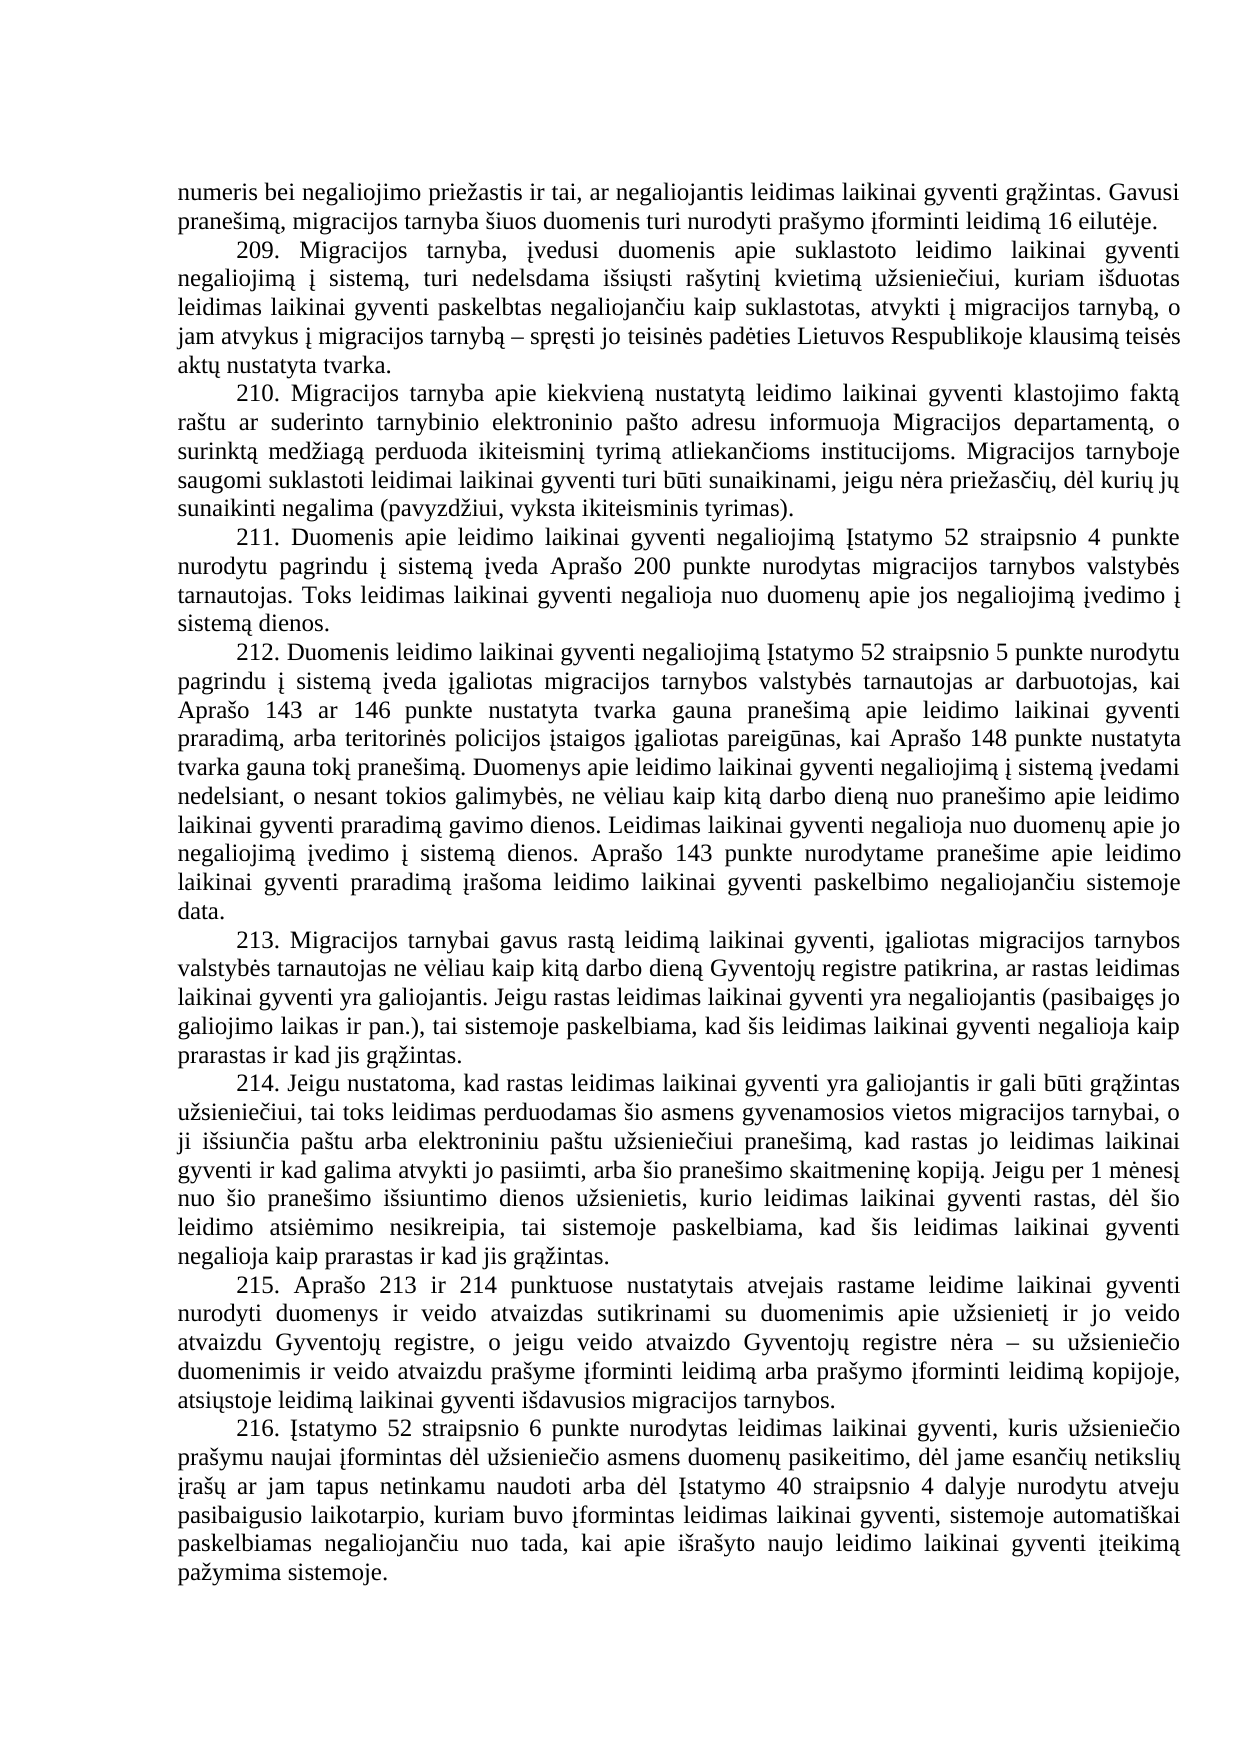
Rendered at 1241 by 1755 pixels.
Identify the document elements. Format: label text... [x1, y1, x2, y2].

text 209. Migracijos tarnyba, įvedusi duomenis apie suklastoto leidimo laikinai gyventi negaliojimą į sistemą, turi nedelsdama išsiųsti rašytinį kvietimą užsieniečiui, kuriam išduotas leidimas laikinai gyventi paskelbtas negaliojančiu kaip suklastotas, atvykti į migracijos tarnybą, o jam atvykus į migracijos tarnybą – spręsti jo teisinės padėties Lietuvos Respublikoje klausimą teisės aktų nustatyta tvarka. [177, 235, 1181, 378]
text 216. Įstatymo 52 straipsnio 6 punkte nurodytas leidimas laikinai gyventi, kuris užsieniečio prašymu naujai įformintas dėl užsieniečio asmens duomenų pasikeitimo, dėl jame esančių netikslių įrašų ar jam tapus netinkamu naudoti arba dėl Įstatymo 40 straipsnio 4 dalyje nurodytu atveju pasibaigusio laikotarpio, kuriam buvo įformintas leidimas laikinai gyventi, sistemoje automatiškai paskelbiamas negaliojančiu nuo tada, kai apie išrašyto naujo leidimo laikinai gyventi įteikimą pažymima sistemoje. [177, 1413, 1181, 1586]
text 210. Migracijos tarnyba apie kiekvieną nustatytą leidimo laikinai gyventi klastojimo faktą raštu ar suderinto tarnybinio elektroninio pašto adresu informuoja Migracijos departamentą, o surinktą medžiagą perduoda ikiteisminį tyrimą atliekančioms institucijoms. Migracijos tarnyboje saugomi suklastoti leidimai laikinai gyventi turi būti sunaikinami, jeigu nėra priežasčių, dėl kurių jų sunaikinti negalima (pavyzdžiui, vyksta ikiteisminis tyrimas). [177, 378, 1181, 522]
text 213. Migracijos tarnybai gavus rastą leidimą laikinai gyventi, įgaliotas migracijos tarnybos valstybės tarnautojas ne vėliau kaip kitą darbo dieną Gyventojų registre patikrina, ar rastas leidimas laikinai gyventi yra galiojantis. Jeigu rastas leidimas laikinai gyventi yra negaliojantis (pasibaigęs jo galiojimo laikas ir pan.), tai sistemoje paskelbiama, kad šis leidimas laikinai gyventi negalioja kaip prarastas ir kad jis grąžintas. [177, 925, 1181, 1068]
text 215. Aprašo 213 ir 214 punktuose nustatytais atvejais rastame leidime laikinai gyventi nurodyti duomenys ir veido atvaizdas sutikrinami su duomenimis apie užsienietį ir jo veido atvaizdu Gyventojų registre, o jeigu veido atvaizdo Gyventojų registre nėra – su užsieniečio duomenimis ir veido atvaizdu prašyme įforminti leidimą arba prašymo įforminti leidimą kopijoje, atsiųstoje leidimą laikinai gyventi išdavusios migracijos tarnybos. [177, 1270, 1181, 1413]
text numeris bei negaliojimo priežastis ir tai, ar negaliojantis leidimas laikinai gyventi grąžintas. Gavusi pranešimą, migracijos tarnyba šiuos duomenis turi nurodyti prašymo įforminti leidimą 16 eilutėje. [177, 177, 1181, 235]
text 212. Duomenis leidimo laikinai gyventi negaliojimą Įstatymo 52 straipsnio 5 punkte nurodytu pagrindu į sistemą įveda įgaliotas migracijos tarnybos valstybės tarnautojas ar darbuotojas, kai Aprašo 143 ar 146 punkte nustatyta tvarka gauna pranešimą apie leidimo laikinai gyventi praradimą, arba teritorinės policijos įstaigos įgaliotas pareigūnas, kai Aprašo 148 punkte nustatyta tvarka gauna tokį pranešimą. Duomenys apie leidimo laikinai gyventi negaliojimą į sistemą įvedami nedelsiant, o nesant tokios galimybės, ne vėliau kaip kitą darbo dieną nuo pranešimo apie leidimo laikinai gyventi praradimą gavimo dienos. Leidimas laikinai gyventi negalioja nuo duomenų apie jo negaliojimą įvedimo į sistemą dienos. Aprašo 143 punkte nurodytame pranešime apie leidimo laikinai gyventi praradimą įrašoma leidimo laikinai gyventi paskelbimo negaliojančiu sistemoje data. [177, 637, 1181, 925]
text 211. Duomenis apie leidimo laikinai gyventi negaliojimą Įstatymo 52 straipsnio 4 punkte nurodytu pagrindu į sistemą įveda Aprašo 200 punkte nurodytas migracijos tarnybos valstybės tarnautojas. Toks leidimas laikinai gyventi negalioja nuo duomenų apie jos negaliojimą įvedimo į sistemą dienos. [177, 522, 1181, 637]
text 214. Jeigu nustatoma, kad rastas leidimas laikinai gyventi yra galiojantis ir gali būti grąžintas užsieniečiui, tai toks leidimas perduodamas šio asmens gyvenamosios vietos migracijos tarnybai, o ji išsiunčia paštu arba elektroniniu paštu užsieniečiui pranešimą, kad rastas jo leidimas laikinai gyventi ir kad galima atvykti jo pasiimti, arba šio pranešimo skaitmeninę kopiją. Jeigu per 1 mėnesį nuo šio pranešimo išsiuntimo dienos užsienietis, kurio leidimas laikinai gyventi rastas, dėl šio leidimo atsiėmimo nesikreipia, tai sistemoje paskelbiama, kad šis leidimas laikinai gyventi negalioja kaip prarastas ir kad jis grąžintas. [177, 1068, 1181, 1270]
